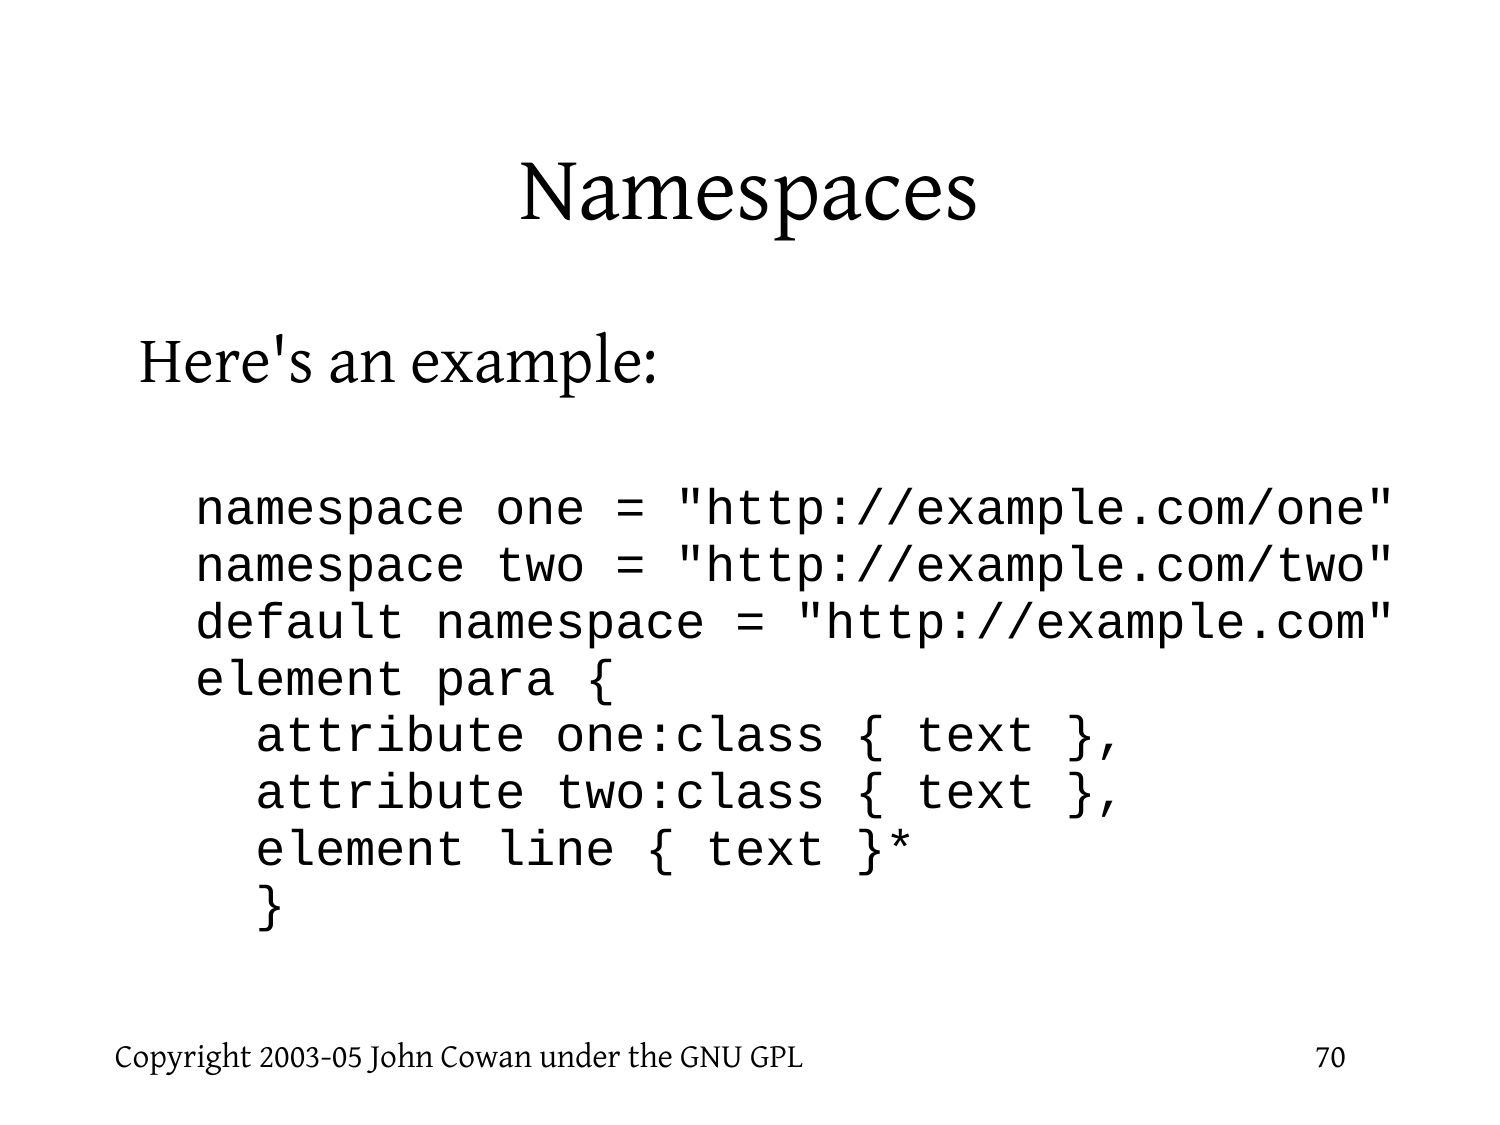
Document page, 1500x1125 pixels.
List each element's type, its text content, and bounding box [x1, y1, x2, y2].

title Namespaces [112, 99, 1388, 288]
list Here's an example: namespace one = "http://example.com/one" namespace two = "http://example.com/two" default namespace = "http://example.com" element para { attribute one:class { text }, attribute two:class { text }, element line { text }* } [125, 324, 1450, 1015]
